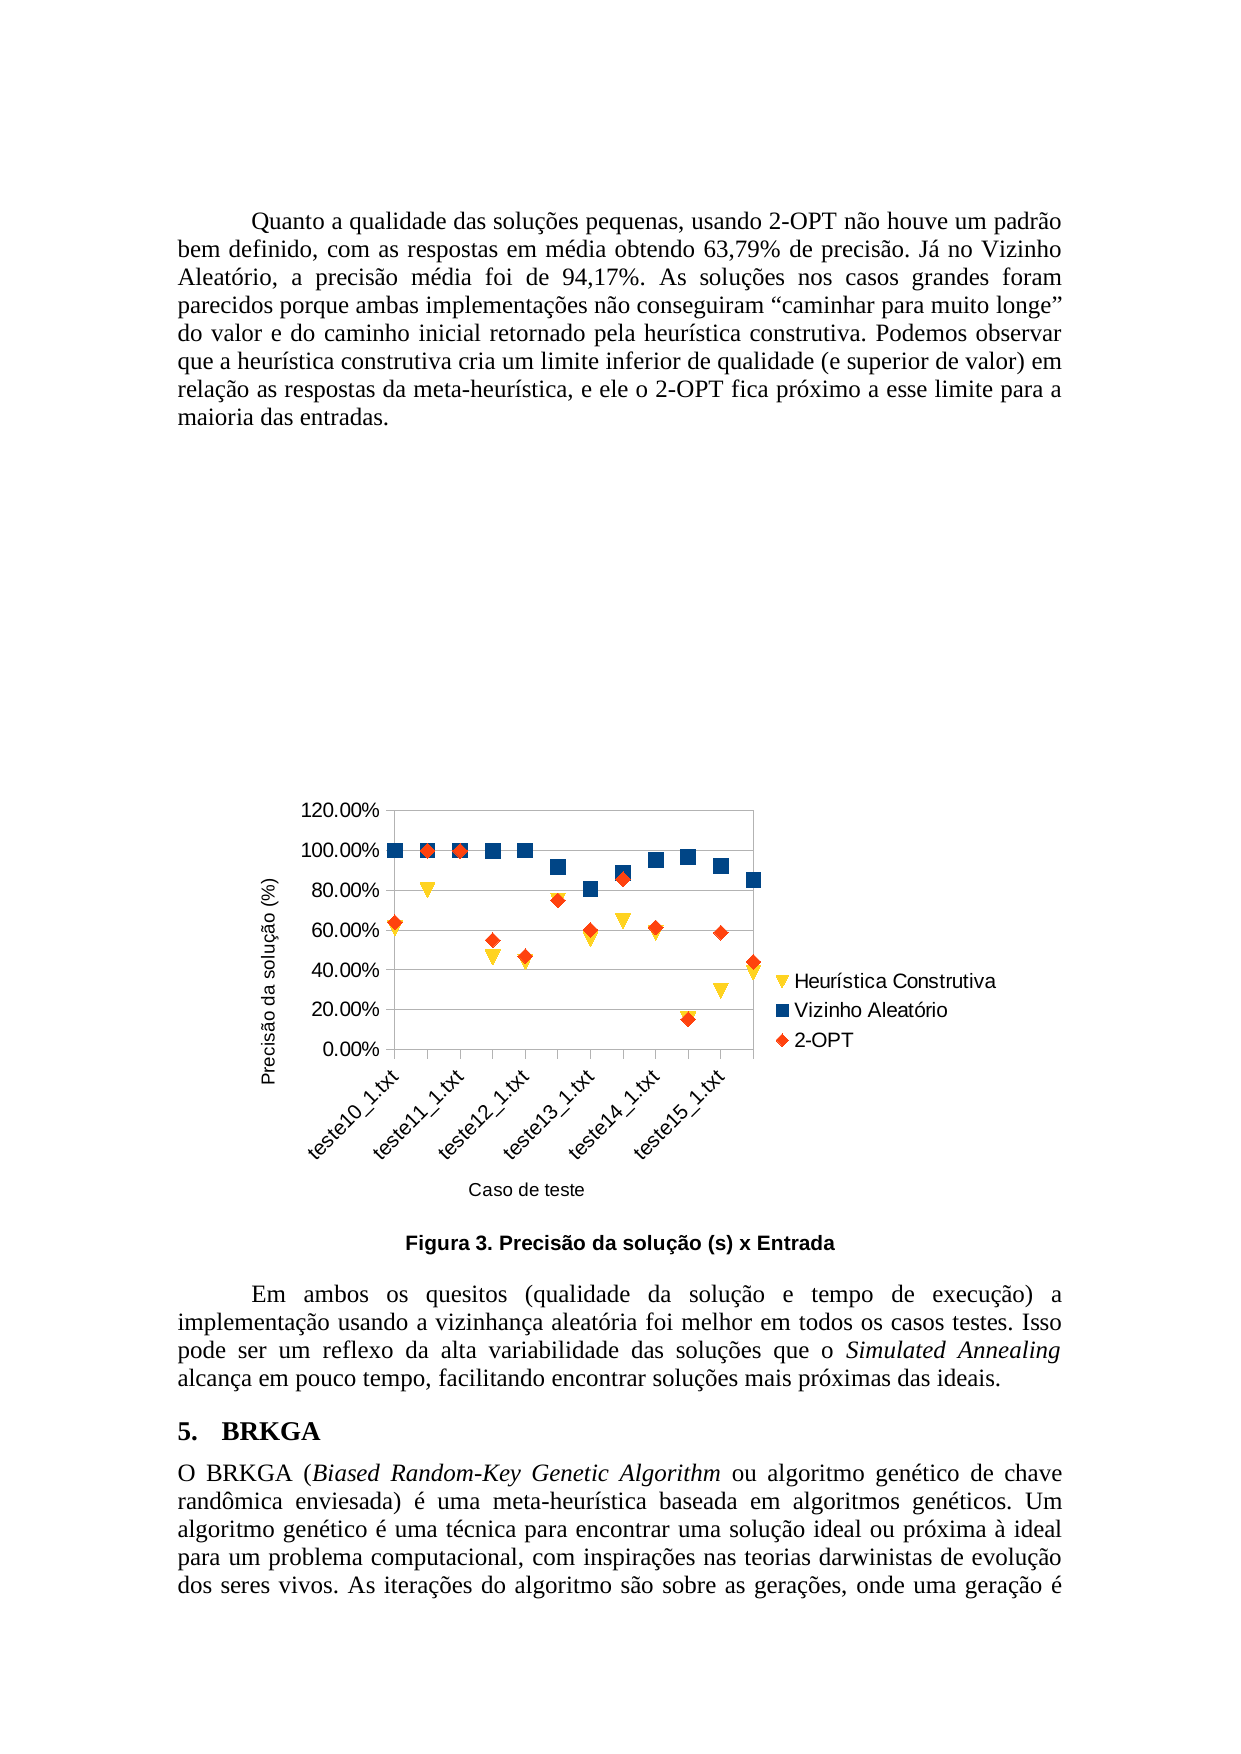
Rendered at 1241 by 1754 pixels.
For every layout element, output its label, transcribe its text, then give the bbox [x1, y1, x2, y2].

text Em ambos os quesitos (qualidade da solução e tempo de execução) a implementação usando a vizinhança aleatória foi melhor em todos os casos testes. Isso pode ser um reflexo da alta variabilidade das soluções que o Simulated Annealing alcança em pouco tempo, facilitando encontrar soluções mais próximas das ideais. [177, 1280, 1063, 1392]
text O BRKGA (Biased Random-Key Genetic Algorithm ou algoritmo genético de chave randômica enviesada) é uma meta-heurística baseada em algoritmos genéticos. Um algoritmo genético é uma técnica para encontrar uma solução ideal ou próxima à ideal para um problema computacional, com inspirações nas teorias darwinistas de evolução dos seres vivos. As iterações do algoritmo são sobre as gerações, onde uma geração é [177, 1459, 1063, 1599]
text Figura 3. Precisão da solução (s) x Entrada [177, 815, 1063, 1255]
text Quanto a qualidade das soluções pequenas, usando 2-OPT não houve um padrão bem definido, com as respostas em média obtendo 63,79% de precisão. Já no Vizinho Aleatório, a precisão média foi de 94,17%. As soluções nos casos grandes foram parecidos porque ambas implementações não conseguiram “caminhar para muito longe” do valor e do caminho inicial retornado pela heurística construtiva. Podemos observar que a heurística construtiva cria um limite inferior de qualidade (e superior de valor) em relação as respostas da meta-heurística, e ele o 2-OPT fica próximo a esse limite para a maioria das entradas. [177, 207, 1063, 431]
title BRKGA [177, 1417, 1063, 1447]
